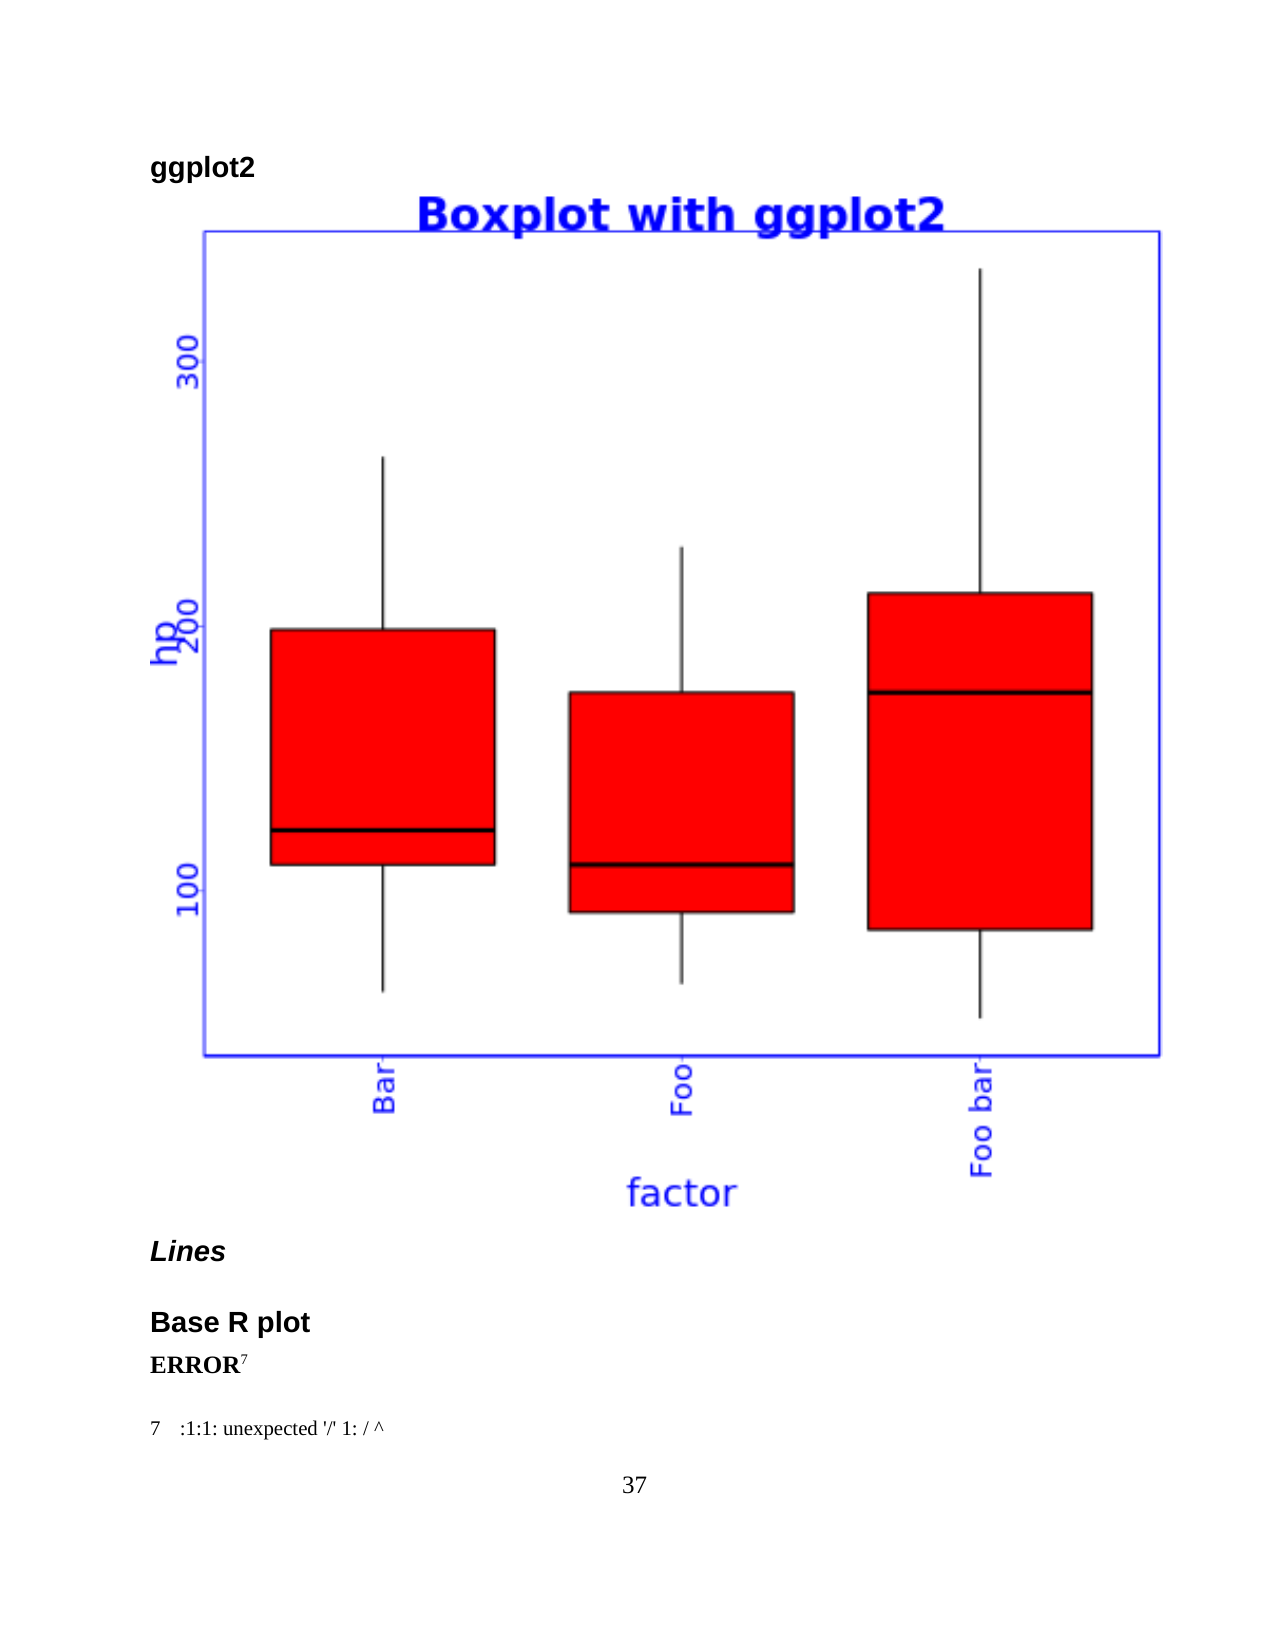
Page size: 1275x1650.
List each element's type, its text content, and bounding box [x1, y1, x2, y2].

text :1:1: unexpected '/' 1: / ^ [150, 1416, 1125, 1440]
picture [150, 196, 1163, 1209]
subtitle ggplot2 [150, 150, 1125, 183]
text ERROR [150, 1351, 1125, 1379]
subtitle Lines [150, 1233, 1125, 1267]
subtitle Base R plot [150, 1304, 1125, 1338]
